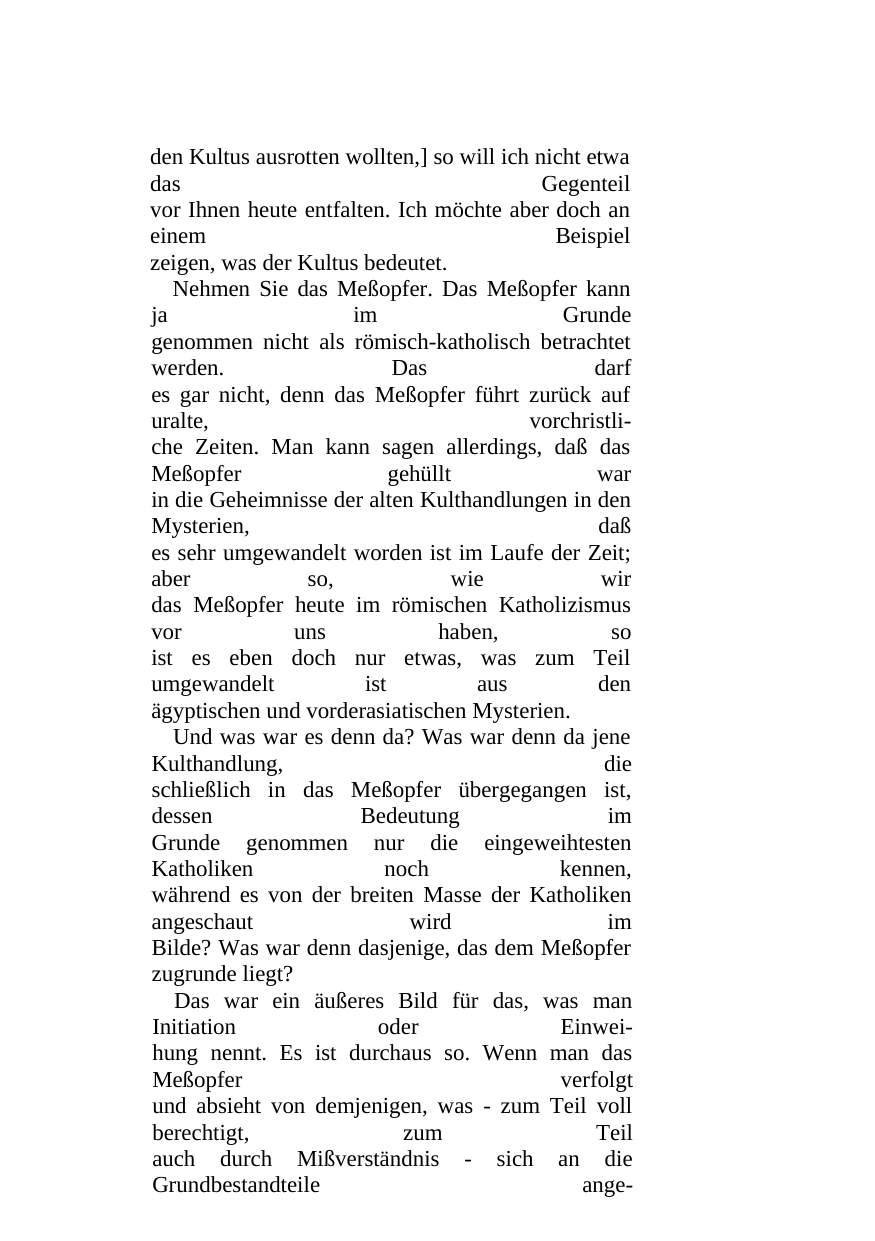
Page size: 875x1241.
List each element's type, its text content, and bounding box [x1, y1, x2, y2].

text Und was war es denn da? Was war denn da jene Kulthandlung, die schließlich in das Meßopfer übergegangen ist, dessen Bedeutung im Grunde genommen nur die eingeweihtesten Katholiken noch kennen, während es von der breiten Masse der Katholiken angeschaut wird im Bilde? Was war denn dasjenige, das dem Meßopfer zugrunde liegt? [151, 723, 632, 987]
text Nehmen Sie das Meßopfer. Das Meßopfer kann ja im Grunde genommen nicht als römisch-katholisch betrachtet werden. Das darf es gar nicht, denn das Meßopfer führt zurück auf uralte, vorchristli- che Zeiten. Man kann sagen allerdings, daß das Meßopfer gehüllt war in die Geheimnisse der alten Kulthandlungen in den Mysterien, daß es sehr umgewandelt worden ist im Laufe der Zeit; aber so, wie wir das Meßopfer heute im römischen Katholizismus vor uns haben, so ist es eben doch nur etwas, was zum Teil umgewandelt ist aus den ägyptischen und vorderasiatischen Mysterien. [151, 275, 631, 723]
text Das war ein äußeres Bild für das, was man Initiation oder Einwei- hung nennt. Es ist durchaus so. Wenn man das Meßopfer verfolgt und absieht von demjenigen, was - zum Teil voll berechtigt, zum Teil auch durch Mißverständnis - sich an die Grundbestandteile ange- [152, 987, 633, 1198]
text den Kultus ausrotten wollten,] so will ich nicht etwa das Gegenteil vor Ihnen heute entfalten. Ich möchte aber doch an einem Beispiel zeigen, was der Kultus bedeutet. [150, 143, 631, 275]
